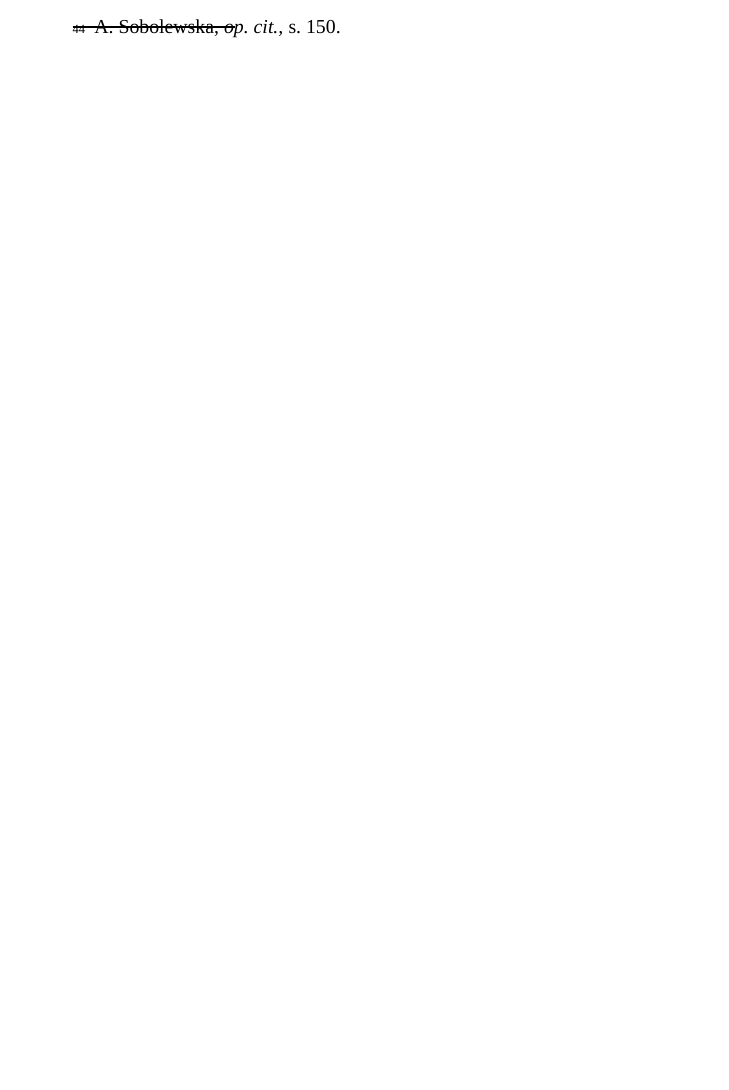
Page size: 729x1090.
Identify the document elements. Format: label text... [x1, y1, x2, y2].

text 44 А. Sobolewska, ор. cit., s. 150. [72, 14, 670, 37]
